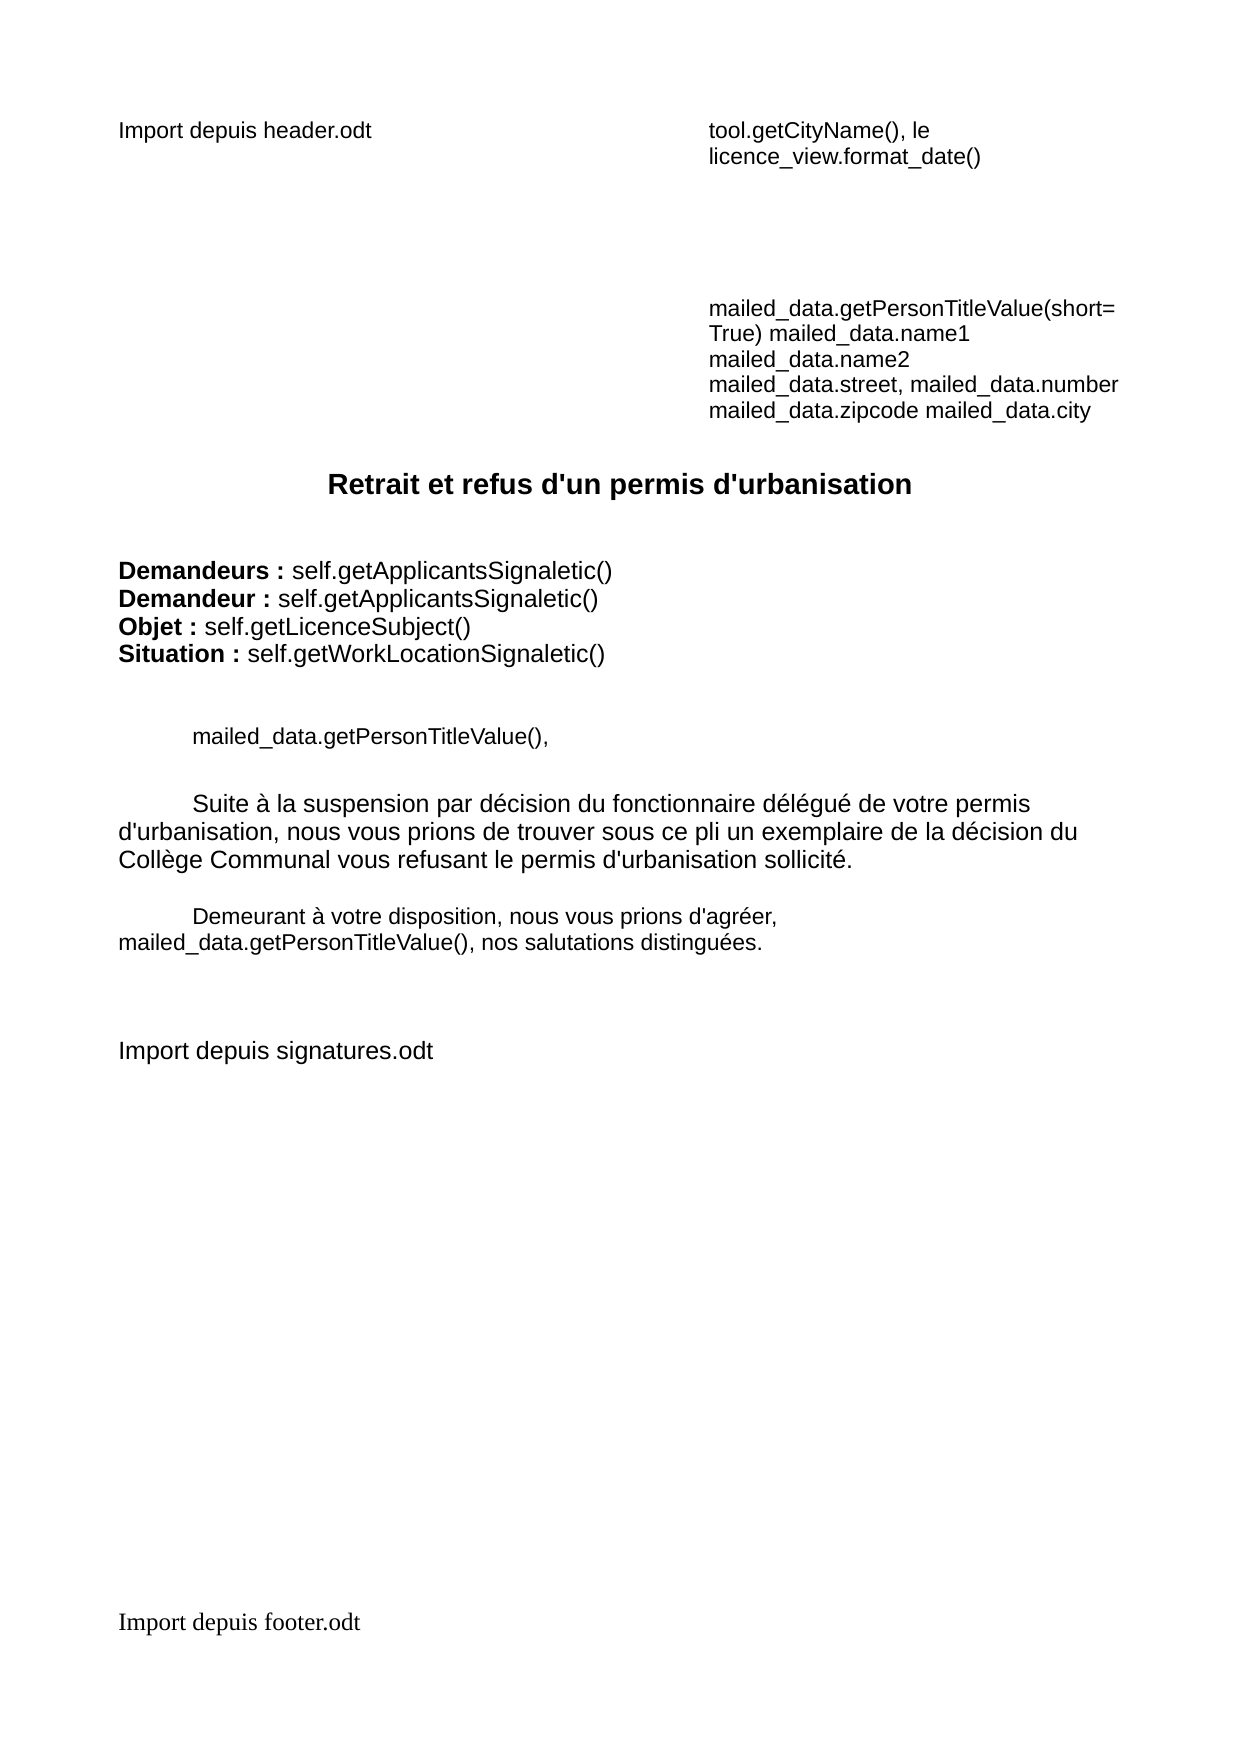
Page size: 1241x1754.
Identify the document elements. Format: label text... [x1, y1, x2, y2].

table_header tool.getCityName(), le licence_view.format_date() mailed_data.getPersonTitleValue(short=True) mailed_data.name1 mailed_data.name2 mailed_data.street, mailed_data.number mailed_data.zipcode mailed_data.city [709, 118, 1128, 436]
text Situation : self.getWorkLocationSignaletic() [118, 640, 1122, 668]
text Import depuis signatures.odt [118, 1037, 1122, 1065]
text Demandeur : self.getApplicantsSignaletic() [118, 584, 1122, 612]
text Demandeurs : self.getApplicantsSignaletic() [118, 557, 1122, 584]
text Objet : self.getLicenceSubject() [118, 612, 1122, 640]
text Suite à la suspension par décision du fonctionnaire délégué de votre permis d'urbanisation, nous vous prions de trouver sous ce pli un exemplaire de la décision du Collège Communal vous refusant le permis d'urbanisation sollicité. [118, 790, 1122, 874]
table_header Import depuis header.odt [118, 118, 708, 436]
title Retrait et refus d'un permis d'urbanisation [118, 468, 1122, 501]
text Demeurant à votre disposition, nous vous prions d'agréer, mailed_data.getPersonTitleValue(), nos salutations distinguées. [118, 902, 1122, 955]
text mailed_data.getPersonTitleValue(), [118, 724, 1122, 750]
